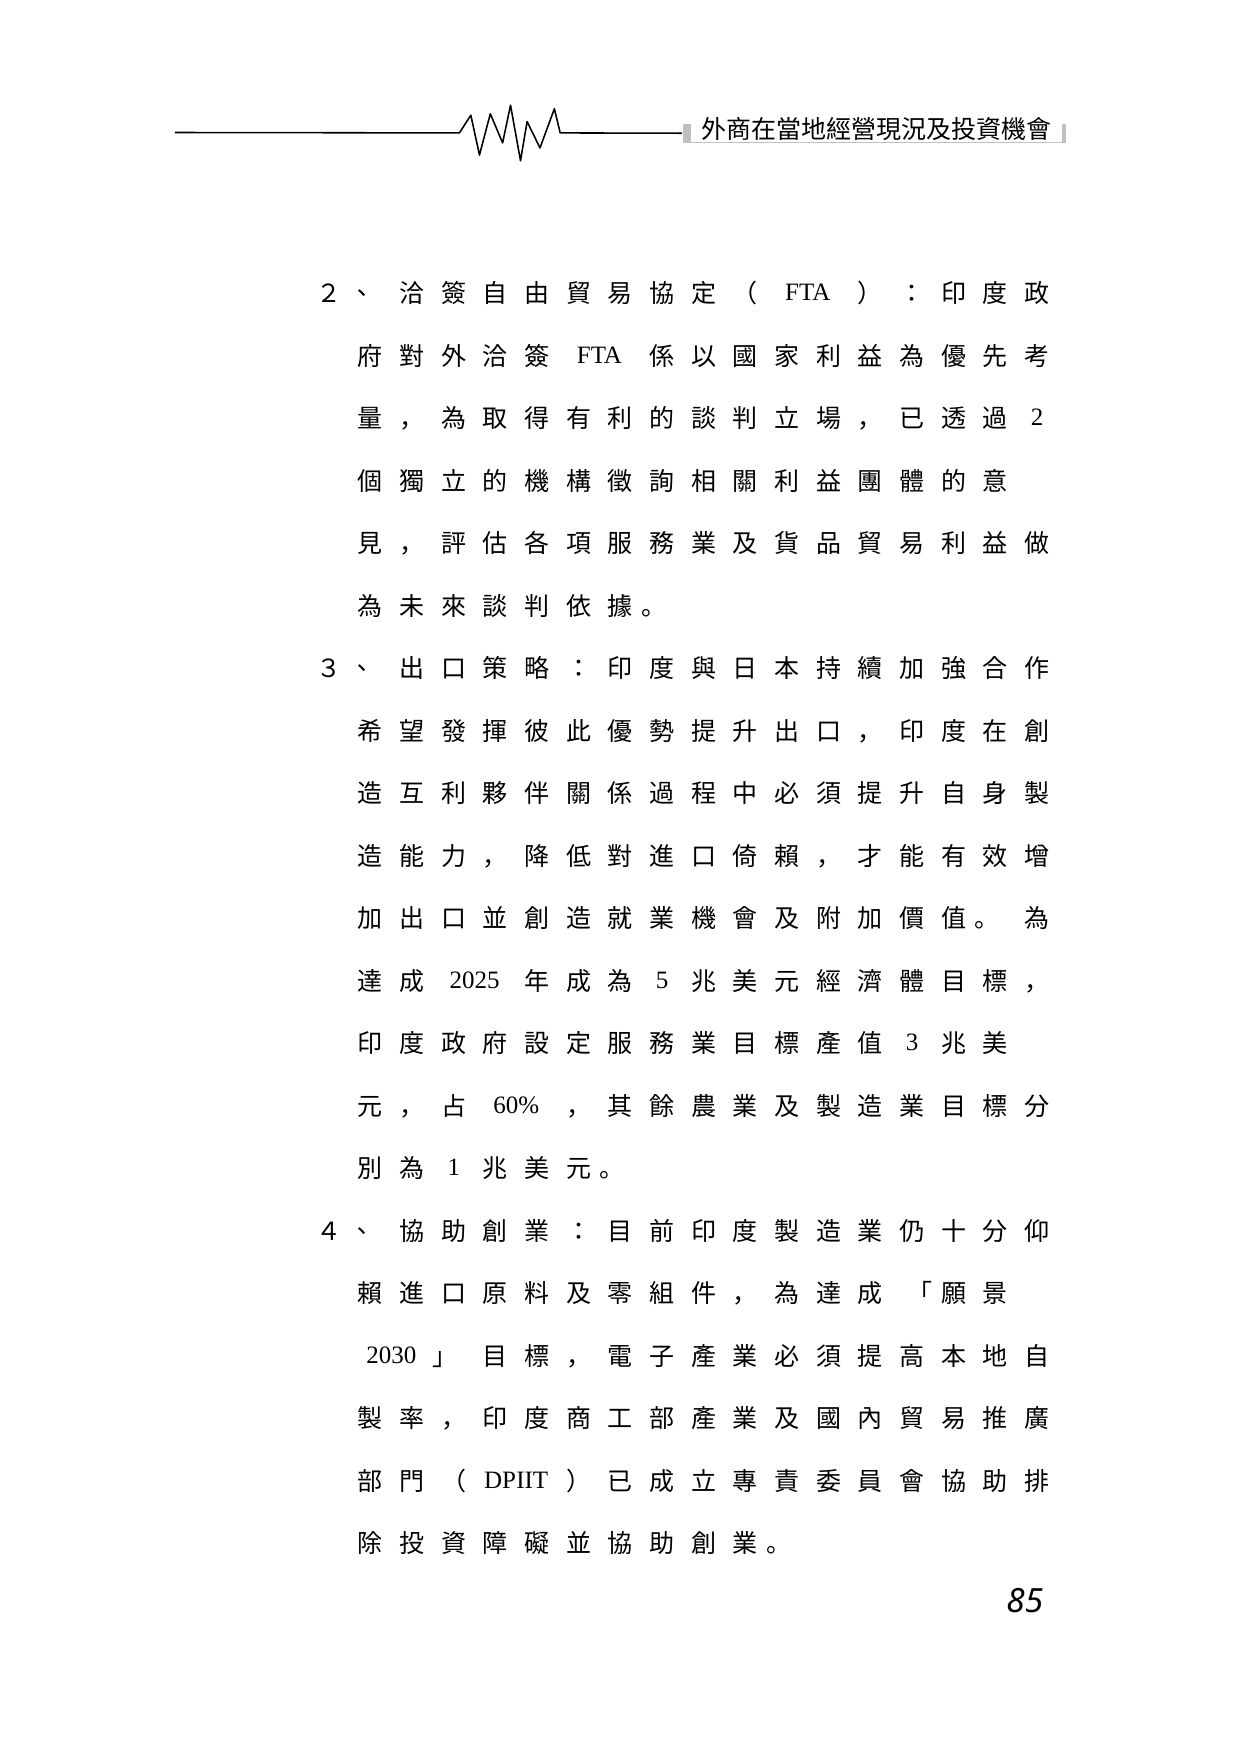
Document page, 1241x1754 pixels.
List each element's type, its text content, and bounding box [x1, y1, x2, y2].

text ２、洽簽自由貿易協定（FTA）：印度政府對外洽簽FTA係以國家利益為優先考量，為取得有利的談判立場，已透過2個獨立的機構徵詢相關利益團體的意見，評估各項服務業及貨品貿易利益做為未來談判依據。 [281, 250, 1058, 625]
text ４、協助創業：目前印度製造業仍十分仰賴進口原料及零組件，為達成「願景2030」目標，電子產業必須提高本地自製率，印度商工部產業及國內貿易推廣部門（DPIIT）已成立專責委員會協助排除投資障礙並協助創業。 [281, 1188, 1058, 1563]
text ３、出口策略：印度與日本持續加強合作希望發揮彼此優勢提升出口，印度在創造互利夥伴關係過程中必須提升自身製造能力，降低對進口倚賴，才能有效增加出口並創造就業機會及附加價值。為達成2025年成為5兆美元經濟體目標，印度政府設定服務業目標產值3兆美元，占60%，其餘農業及製造業目標分別為1兆美元。 [281, 625, 1058, 1188]
